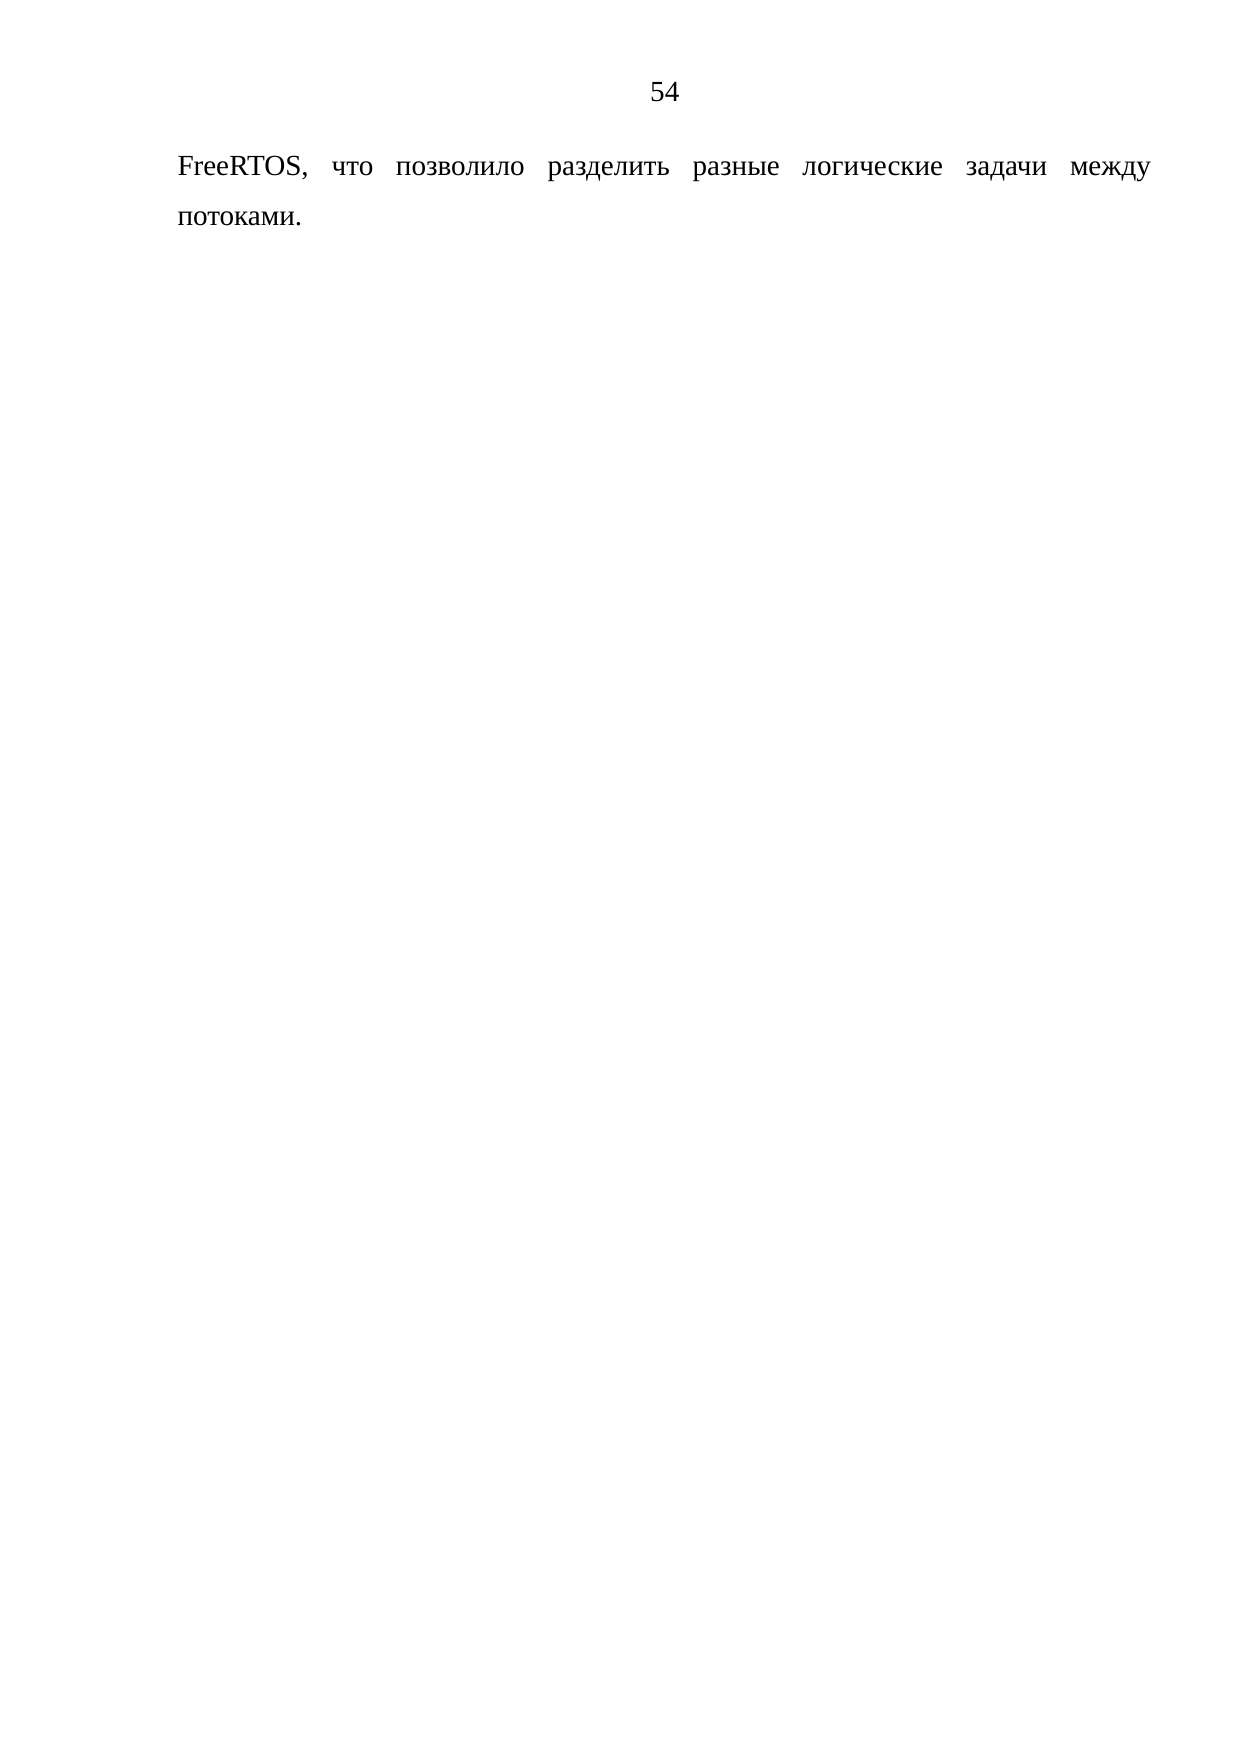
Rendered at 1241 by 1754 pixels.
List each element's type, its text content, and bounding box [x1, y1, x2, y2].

text FreeRTOS, что позволило разделить разные логические задачи между потоками. [177, 148, 1152, 282]
